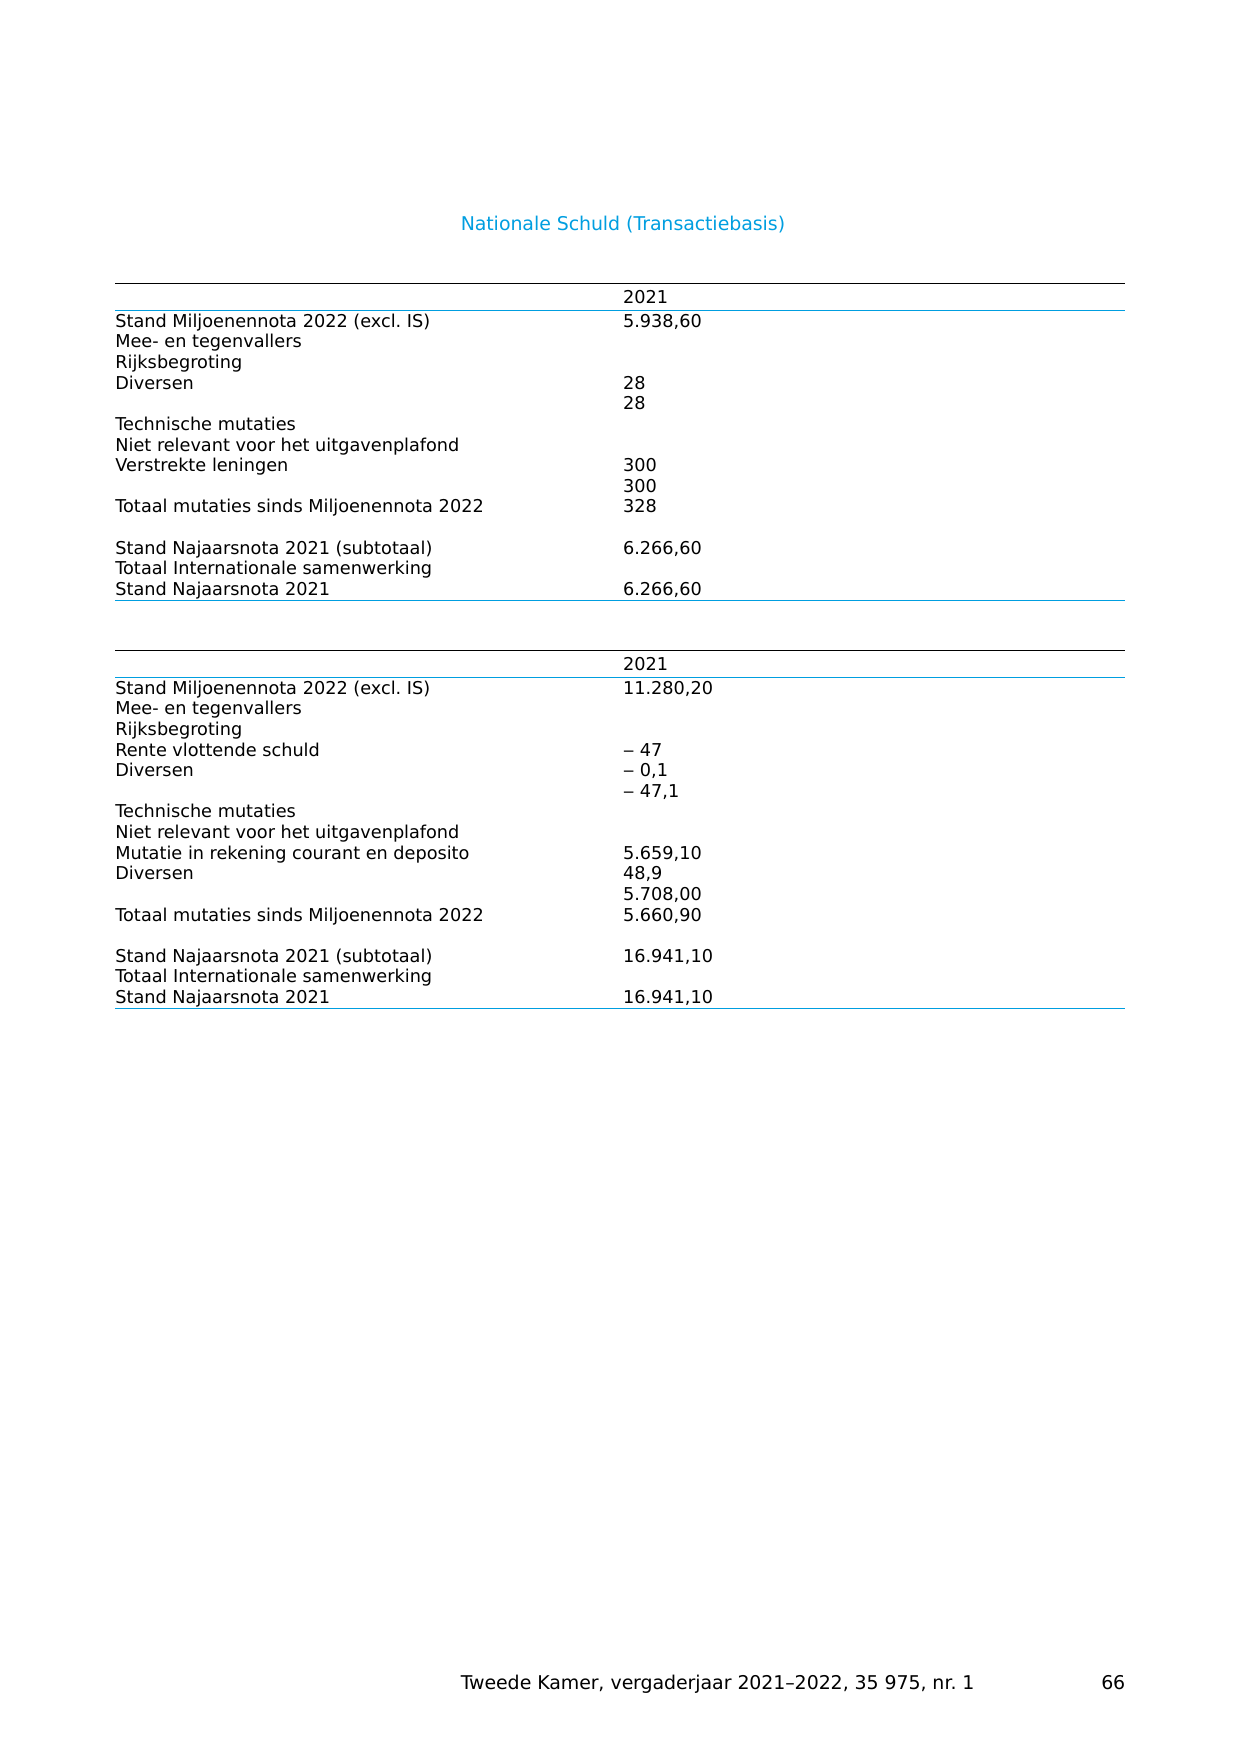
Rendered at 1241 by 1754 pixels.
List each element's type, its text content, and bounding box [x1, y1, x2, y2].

table_cell 28 [620, 393, 1125, 414]
table_cell [115, 476, 620, 496]
table_cell Totaal Internationale samenwerking [115, 966, 620, 987]
table_cell 16.941,10 [620, 987, 1125, 1008]
table_cell 2021 [620, 651, 1125, 677]
table_cell [115, 925, 620, 946]
table_cell Totaal mutaties sinds Miljoenennota 2022 [115, 905, 620, 925]
table_cell Niet relevant voor het uitgavenplafond [115, 435, 620, 455]
table_cell 328 [620, 496, 1125, 517]
table_cell [115, 284, 620, 310]
table_cell Diversen [115, 863, 620, 884]
table_cell 6.266,60 [620, 538, 1125, 558]
table_cell [620, 558, 1125, 579]
table_cell [620, 517, 1125, 538]
table_cell 16.941,10 [620, 946, 1125, 966]
table_header IXA NATIONALE SCHULD (TRANSACTIEBASIS): UITGAVEN [115, 258, 1125, 283]
table_cell [115, 393, 620, 414]
table_cell Niet relevant voor het uitgavenplafond [115, 822, 620, 843]
table_cell Totaal Internationale samenwerking [115, 558, 620, 579]
table_cell Stand Najaarsnota 2021 [115, 579, 620, 599]
table_cell [620, 698, 1125, 719]
table_cell 48,9 [620, 863, 1125, 884]
table_cell Technische mutaties [115, 414, 620, 434]
table_cell 300 [620, 476, 1125, 496]
table_cell [115, 651, 620, 677]
table_cell 5.938,60 [620, 311, 1125, 331]
table_cell Stand Najaarsnota 2021 [115, 987, 620, 1008]
table_cell Verstrekte leningen [115, 455, 620, 476]
table_cell [620, 435, 1125, 455]
table_cell 11.280,20 [620, 678, 1125, 698]
table_cell ‒ 47,1 [620, 781, 1125, 801]
table_cell Mutatie in rekening courant en deposito [115, 843, 620, 863]
title Nationale Schuld (Transactiebasis) [461, 213, 1125, 235]
table_cell 2021 [620, 284, 1125, 310]
table_cell Diversen [115, 373, 620, 393]
table_cell Stand Najaarsnota 2021 (subtotaal) [115, 946, 620, 966]
table_cell [115, 517, 620, 538]
table_cell Mee- en tegenvallers [115, 331, 620, 352]
table_cell 300 [620, 455, 1125, 476]
table_cell [620, 331, 1125, 352]
table_cell [115, 884, 620, 904]
table_header IXA NATIONALE SCHULD (TRANSACTIEBASIS): NIET-BELASTINGONTVANGSTEN [115, 625, 1125, 650]
table_cell [620, 966, 1125, 987]
table_cell Stand Najaarsnota 2021 (subtotaal) [115, 538, 620, 558]
table_cell [620, 719, 1125, 739]
table_cell [620, 352, 1125, 373]
table_cell Diversen [115, 760, 620, 781]
table_cell Stand Miljoenennota 2022 (excl. IS) [115, 311, 620, 331]
table_cell ‒ 47 [620, 740, 1125, 760]
table_cell 6.266,60 [620, 579, 1125, 599]
table_cell ‒ 0,1 [620, 760, 1125, 781]
table_cell [620, 822, 1125, 843]
table_cell Totaal mutaties sinds Miljoenennota 2022 [115, 496, 620, 517]
table_cell Rijksbegroting [115, 719, 620, 739]
table_cell [620, 414, 1125, 434]
table_cell 28 [620, 373, 1125, 393]
table_cell Rente vlottende schuld [115, 740, 620, 760]
table_cell Technische mutaties [115, 801, 620, 822]
table_cell [115, 781, 620, 801]
table_cell 5.659,10 [620, 843, 1125, 863]
table_cell Rijksbegroting [115, 352, 620, 373]
table_cell [620, 925, 1125, 946]
table_cell Stand Miljoenennota 2022 (excl. IS) [115, 678, 620, 698]
table_cell [620, 801, 1125, 822]
table_cell 5.708,00 [620, 884, 1125, 904]
table_cell Mee- en tegenvallers [115, 698, 620, 719]
table_cell 5.660,90 [620, 905, 1125, 925]
